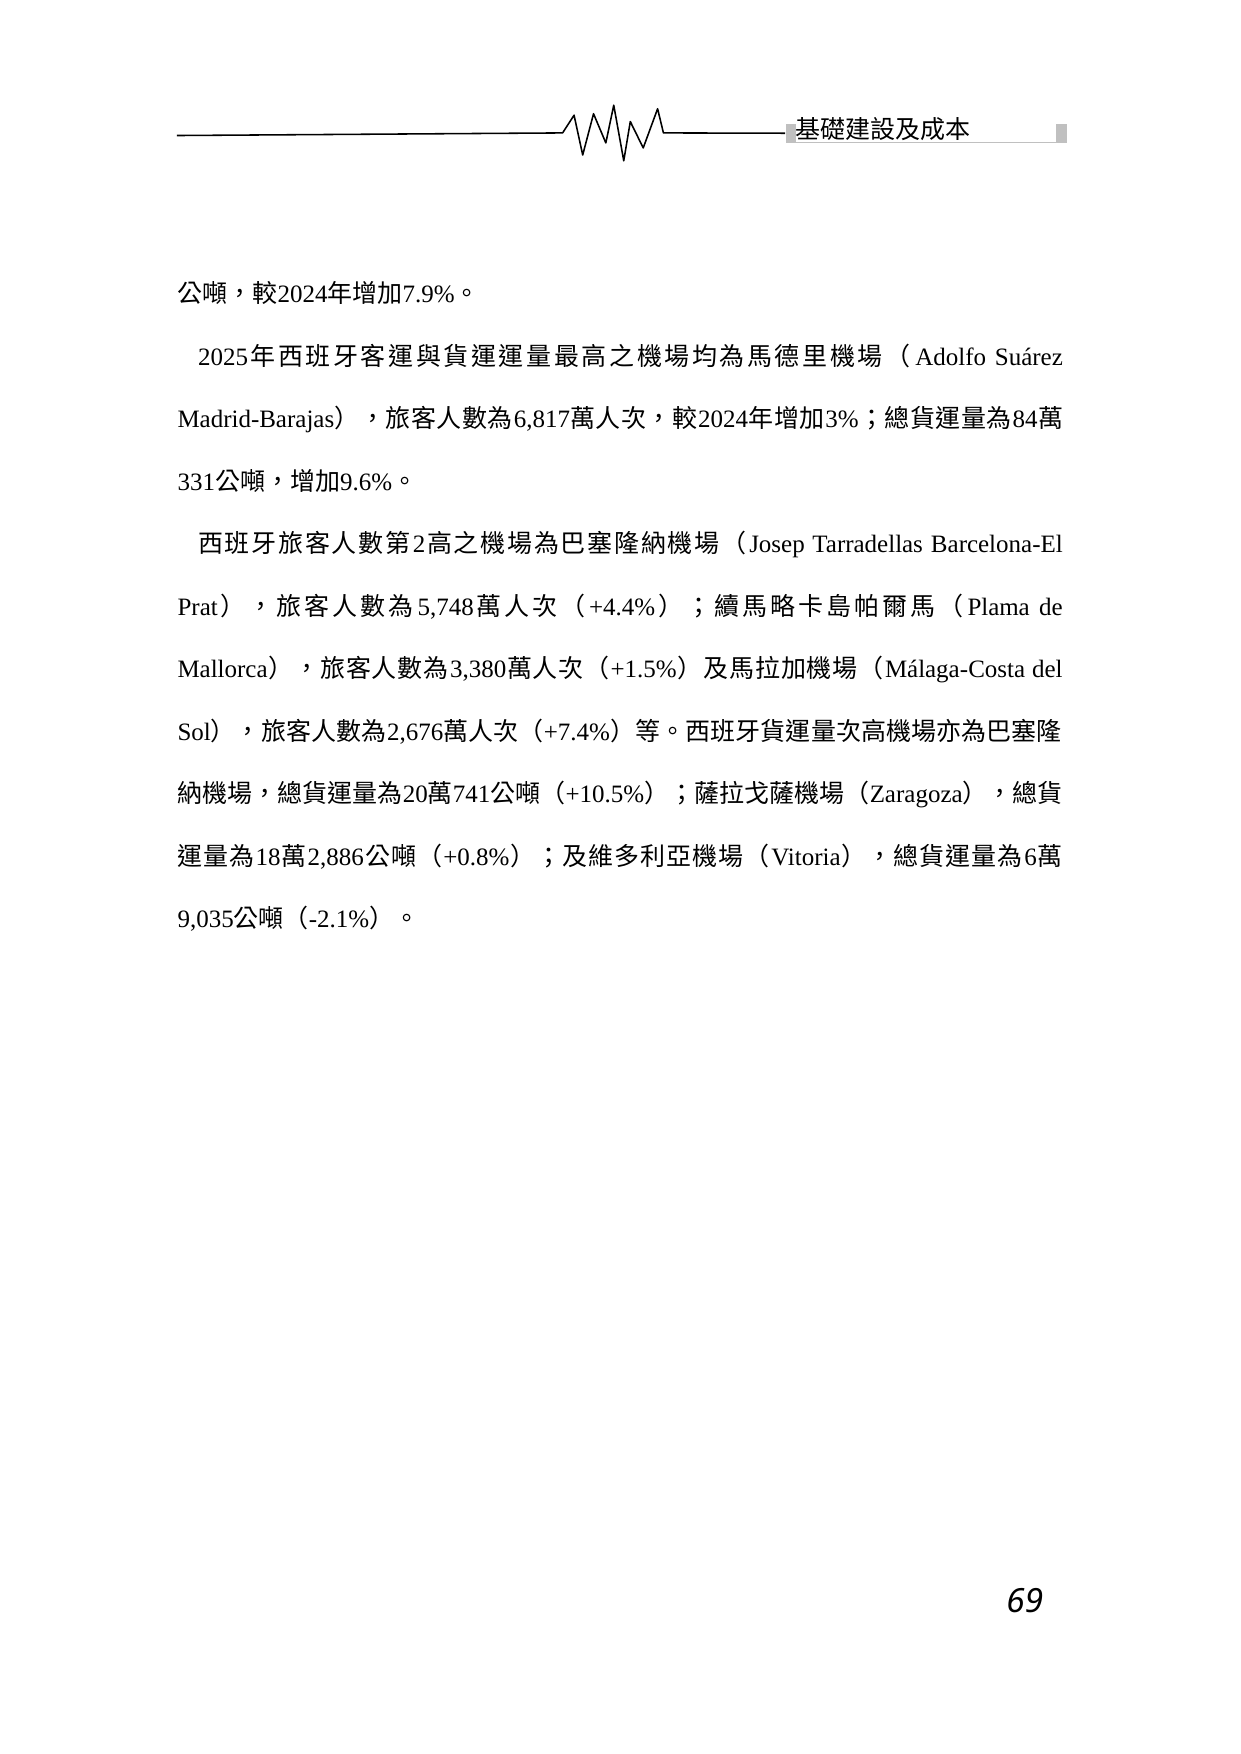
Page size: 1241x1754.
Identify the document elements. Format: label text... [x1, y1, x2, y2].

text 公噸，較2024年增加7.9%。 [177, 250, 1063, 313]
text 西班牙旅客人數第2高之機場為巴塞隆納機場（Josep Tarradellas Barcelona-El Prat），旅客人數為5,748萬人次（+4.4%）；續馬略卡島帕爾馬（Plama de Mallorca），旅客人數為3,380萬人次（+1.5%）及馬拉加機場（Málaga-Costa del Sol），旅客人數為2,676萬人次（+7.4%）等。西班牙貨運量次高機場亦為巴塞隆納機場，總貨運量為20萬741公噸（+10.5%）；薩拉戈薩機場（Zaragoza），總貨運量為18萬2,886公噸（+0.8%）；及維多利亞機場（Vitoria），總貨運量為6萬9,035公噸（-2.1%）。 [177, 500, 1063, 938]
text 2025年西班牙客運與貨運運量最高之機場均為馬德里機場（Adolfo Suárez Madrid-Barajas），旅客人數為6,817萬人次，較2024年增加3%；總貨運量為84萬331公噸，增加9.6%。 [177, 313, 1063, 500]
